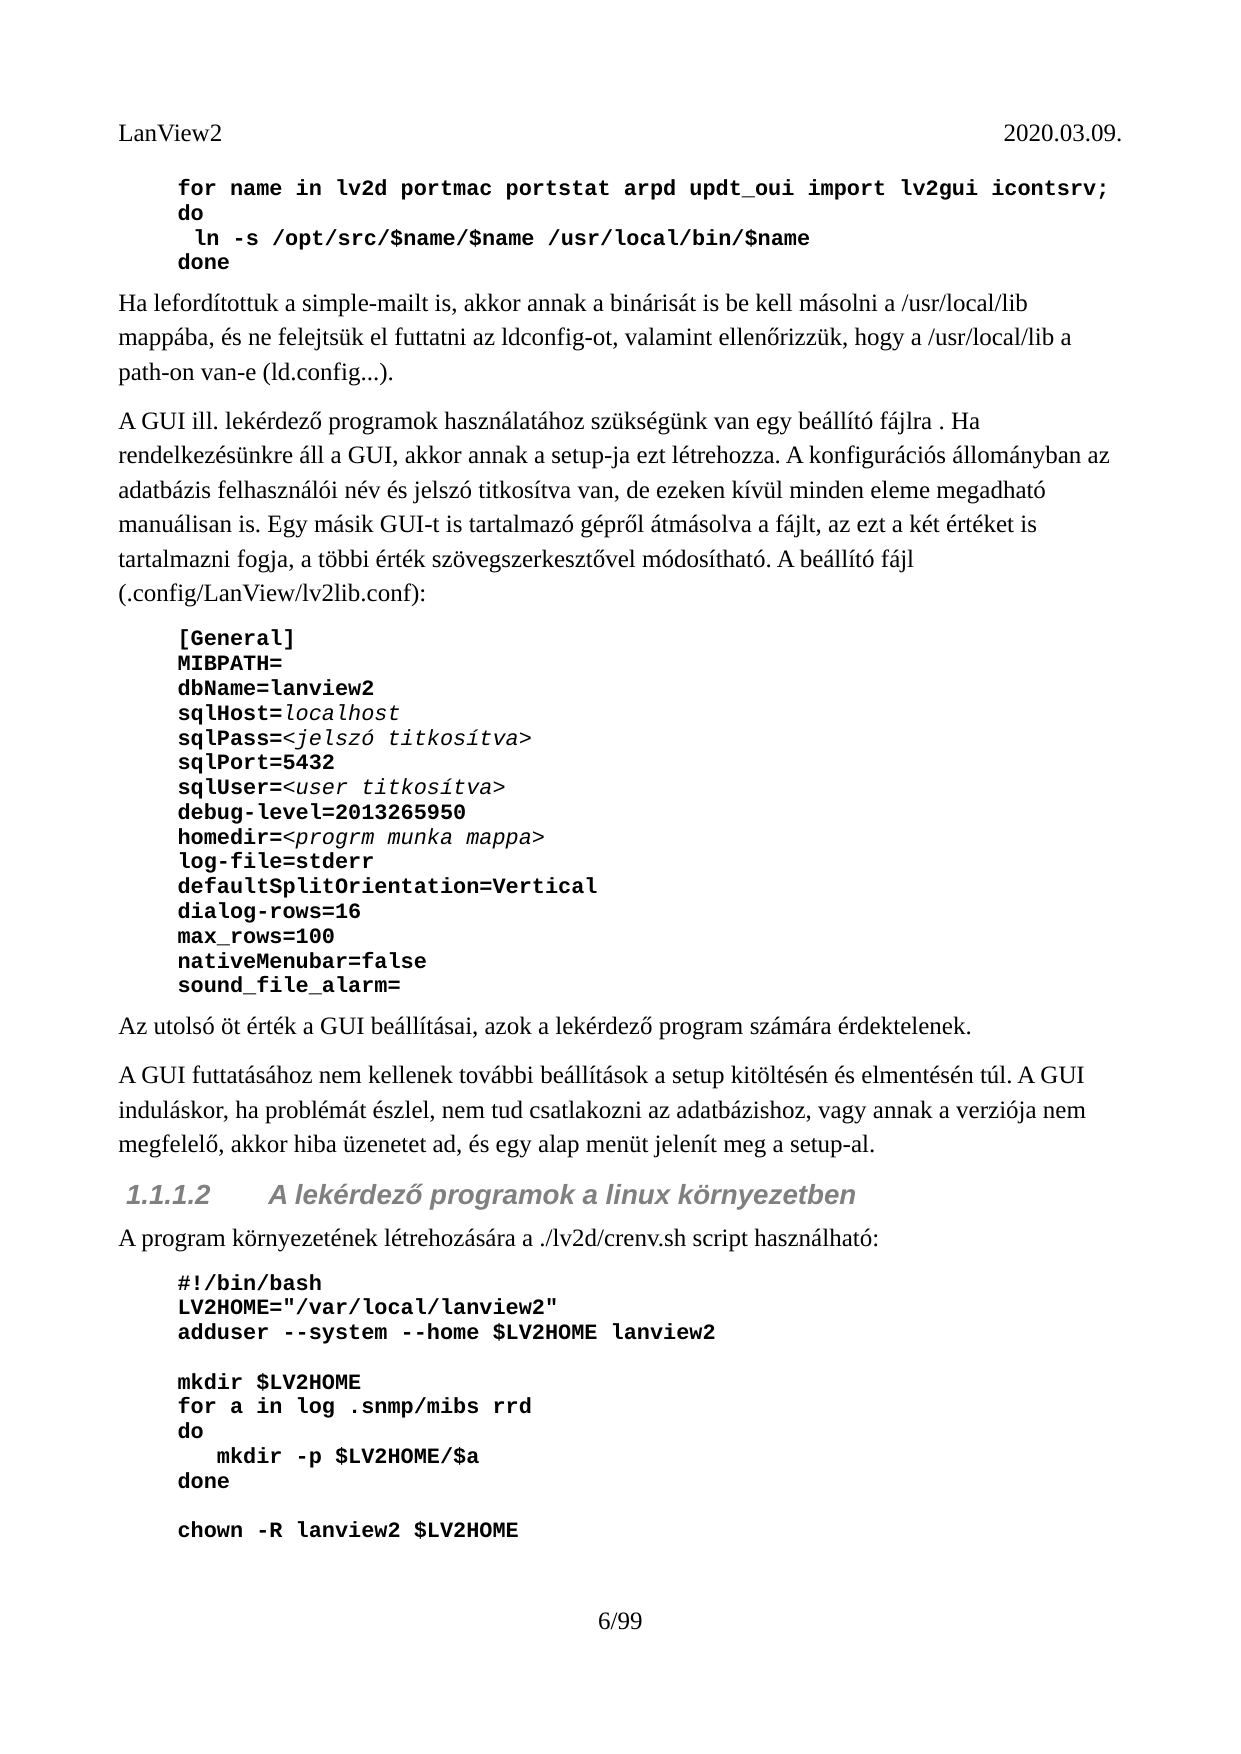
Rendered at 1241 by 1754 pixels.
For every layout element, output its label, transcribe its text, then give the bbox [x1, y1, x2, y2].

text LV2HOME="/var/local/lanview2" [177, 1296, 1122, 1321]
text mkdir -p $LV2HOME/$a [177, 1445, 1122, 1470]
text do [177, 1420, 1122, 1445]
text Az utolsó öt érték a GUI beállításai, azok a lekérdező program számára érdektelenek. [118, 1011, 1122, 1040]
text A GUI ill. lekérdező programok használatához szükségünk van egy beállító fájlra . Ha rendelkezésünkre áll a GUI, akkor annak a setup-ja ezt létrehozza. A konfigurációs állományban az adatbázis felhasználói név és jelszó titkosítva van, de ezeken kívül minden eleme megadható manuálisan is. Egy másik GUI-t is tartalmazó gépről átmásolva a fájlt, az ezt a két értéket is tartalmazni fogja, a többi érték szövegszerkesztővel módosítható. A beállító fájl (.config/LanView/lv2lib.conf): [118, 406, 1122, 607]
subtitle A lekérdező programok a linux környezetben [118, 1178, 1122, 1210]
text [General] MIBPATH= dbName=lanview2 sqlHost=localhost sqlPass=<jelszó titkosítva> sqlPort=5432 sqlUser=<user titkosítva> debug-level=2013265950 homedir=<progrm munka mappa> log-file=stderr defaultSplitOrientation=Vertical dialog-rows=16 max_rows=100 nativeMenubar=false sound_file_alarm= [177, 627, 1122, 999]
text done [177, 1470, 1122, 1495]
text mkdir $LV2HOME [177, 1371, 1122, 1396]
text for a in log .snmp/mibs rrd [177, 1396, 1122, 1420]
text #!/bin/bash [177, 1272, 1122, 1296]
text adduser --system --home $LV2HOME lanview2 [177, 1321, 1122, 1346]
text chown -R lanview2 $LV2HOME [177, 1519, 1122, 1544]
text for name in lv2d portmac portstat arpd updt_oui import lv2gui icontsrv; do ln -s /opt/src/$name/$name /usr/local/bin/$name done [177, 177, 1122, 276]
text Ha lefordítottuk a simple-mailt is, akkor annak a binárisát is be kell másolni a /usr/local/lib mappába, és ne felejtsük el futtatni az ldconfig-ot, valamint ellenőrizzük, hogy a /usr/local/lib a path-on van-e (ld.config...). [118, 288, 1122, 386]
text A program környezetének létrehozására a ./lv2d/crenv.sh script használható: [118, 1223, 1122, 1251]
text A GUI futtatásához nem kellenek további beállítások a setup kitöltésén és elmentésén túl. A GUI induláskor, ha problémát észlel, nem tud csatlakozni az adatbázishoz, vagy annak a verziója nem megfelelő, akkor hiba üzenetet ad, és egy alap menüt jelenít meg a setup-al. [118, 1060, 1122, 1158]
